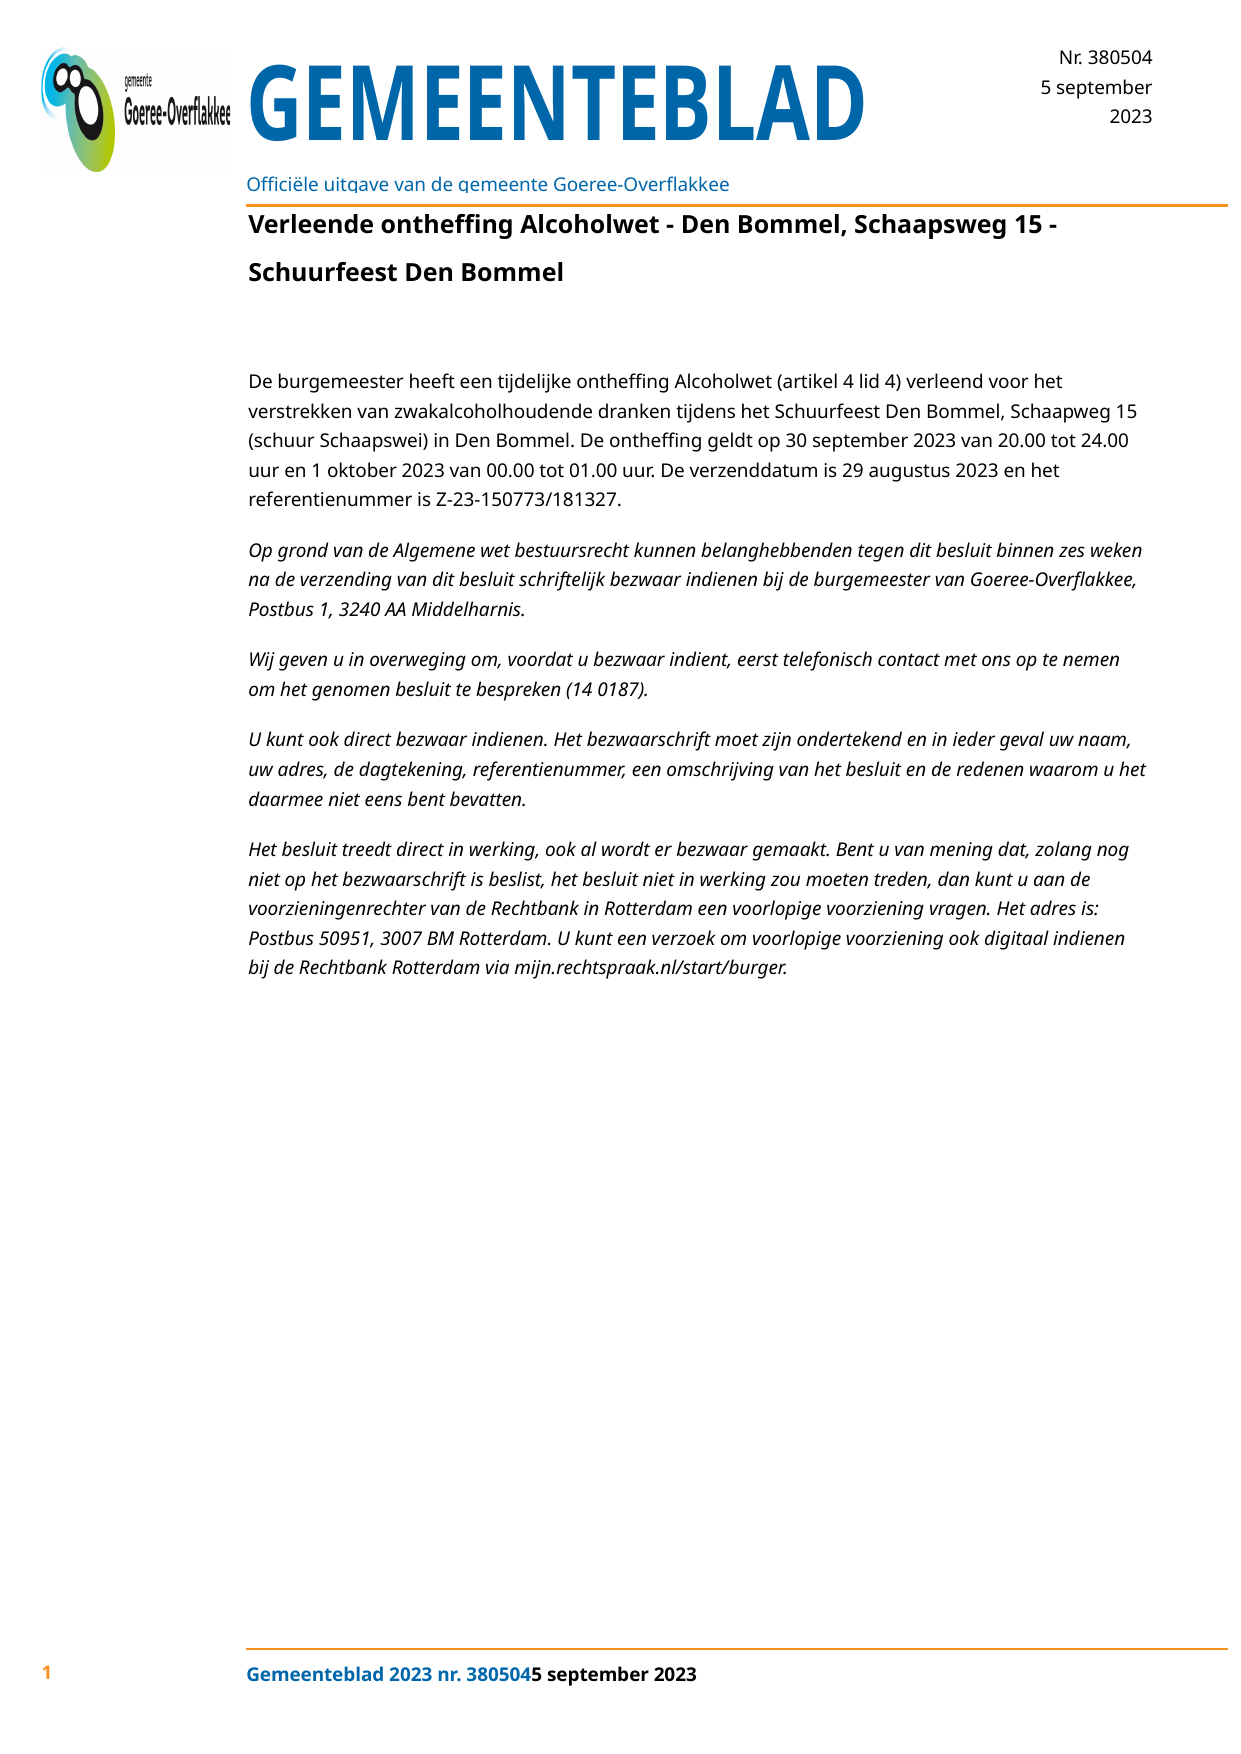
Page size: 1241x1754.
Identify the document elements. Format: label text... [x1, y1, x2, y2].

text De burgemeester heeft een tijdelijke ontheffing Alcoholwet (artikel 4 lid 4) verleend voor het verstrekken van zwakalcoholhoudende dranken tijdens het Schuurfeest Den Bommel, Schaapweg 15 (schuur Schaapswei) in Den Bommel. De ontheffing geldt op 30 september 2023 van 20.00 tot 24.00 uur en 1 oktober 2023 van 00.00 tot 01.00 uur. De verzenddatum is 29 augustus 2023 en het referentienummer is Z-23-150773/181327. [248, 368, 1152, 512]
text Verleende ontheffing Alcoholwet - Den Bommel, Schaapsweg 15 - Schuurfeest Den Bommel [248, 207, 1152, 288]
picture [41, 47, 231, 172]
text Wij geven u in overweging om, voordat u bezwaar indient, eerst telefonisch contact met ons op te nemen om het genomen besluit te bespreken (14 0187). [248, 647, 1152, 702]
text Het besluit treedt direct in werking, ook al wordt er bezwaar gemaakt. Bent u van mening dat, zolang nog niet op het bezwaarschrift is beslist, het besluit niet in werking zou moeten treden, dan kunt u aan de voorzieningenrechter van de Rechtbank in Rotterdam een voorlopige voorziening vragen. Het adres is: Postbus 50951, 3007 BM Rotterdam. U kunt een verzoek om voorlopige voorziening ook digitaal indienen bij de Rechtbank Rotterdam via mijn.rechtspraak.nl/start/burger. [248, 836, 1152, 980]
text Op grond van de Algemene wet bestuursrecht kunnen belanghebbenden tegen dit besluit binnen zes weken na de verzending van dit besluit schriftelijk bezwaar indienen bij de burgemeester van Goeree-Overflakkee, Postbus 1, 3240 AA Middelharnis. [248, 537, 1152, 622]
text U kunt ook direct bezwaar indienen. Het bezwaarschrift moet zijn ondertekend en in ieder geval uw naam, uw adres, de dagtekening, referentienummer, een omschrijving van het besluit en de redenen waarom u het daarmee niet eens bent bevatten. [248, 727, 1152, 812]
